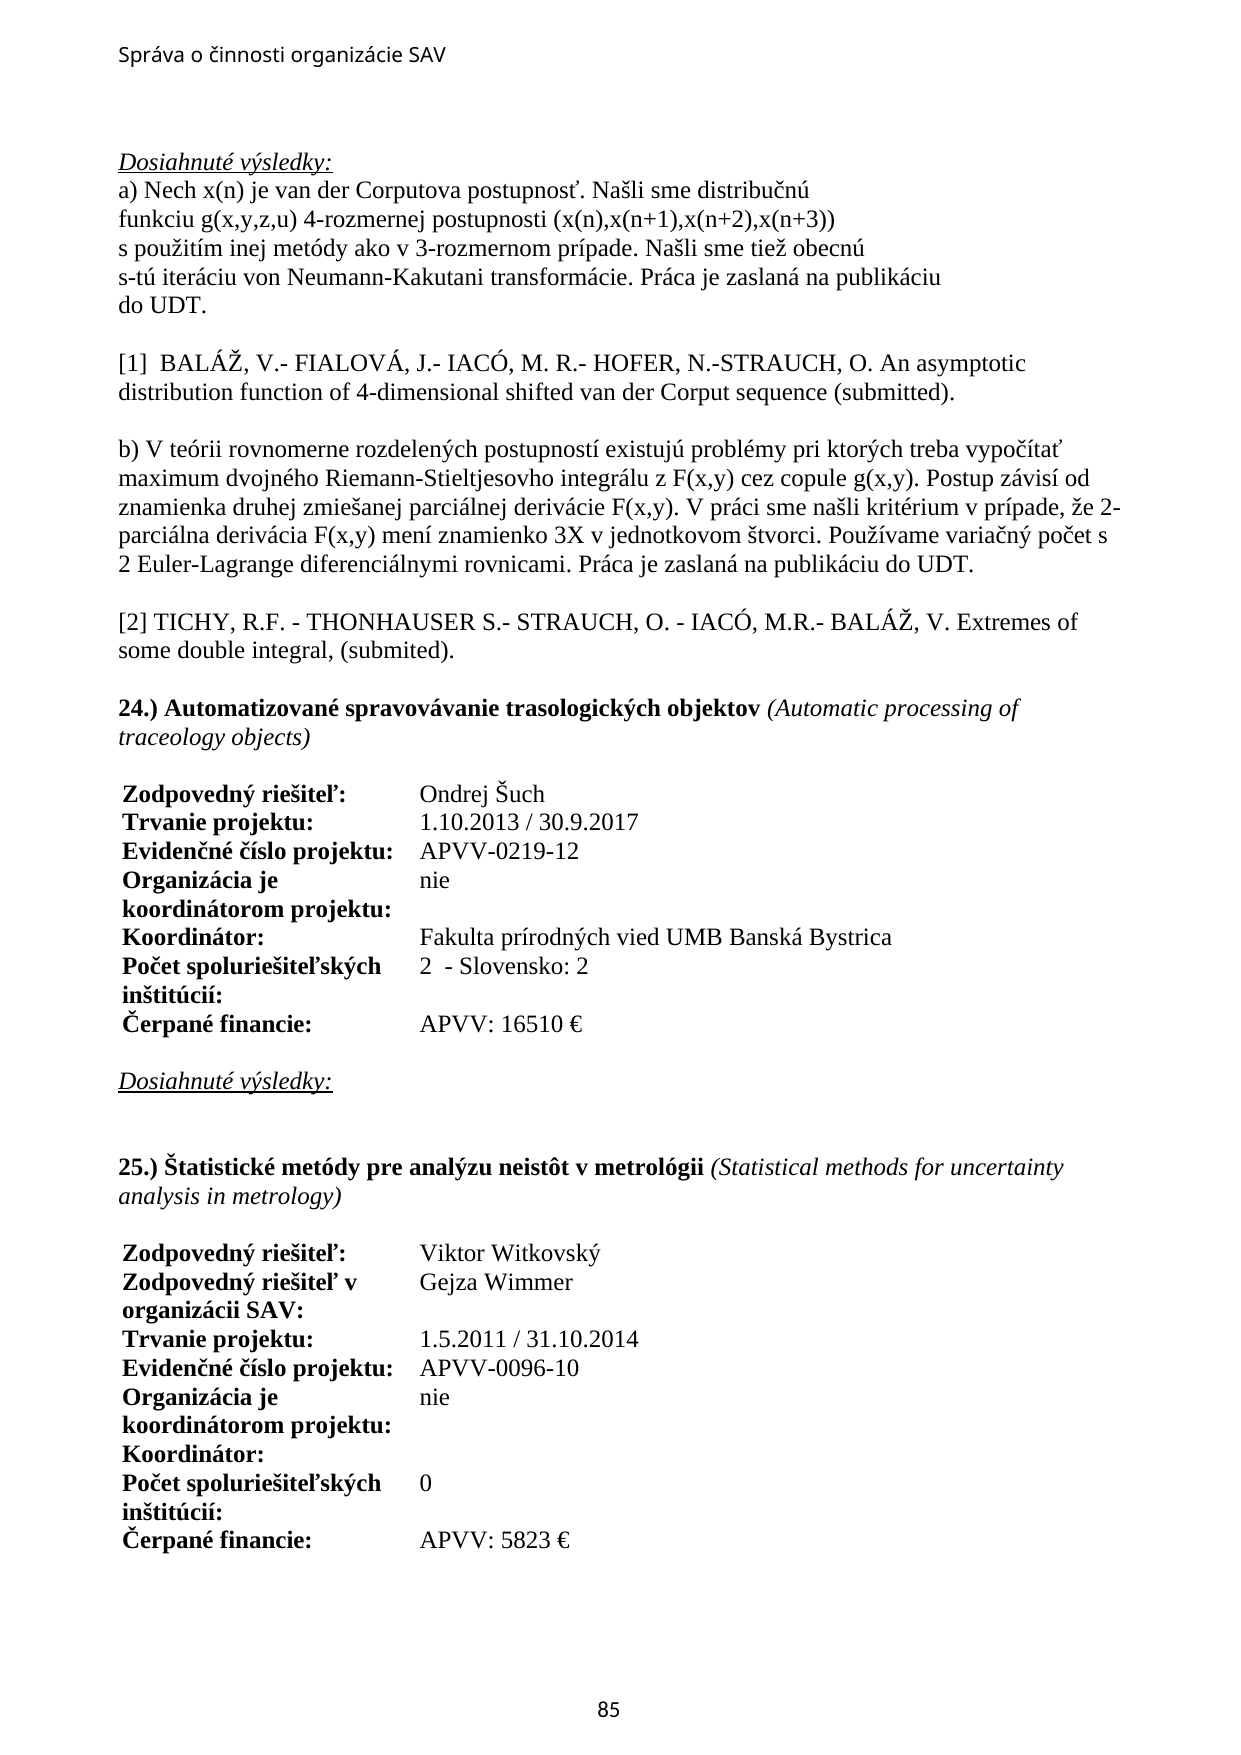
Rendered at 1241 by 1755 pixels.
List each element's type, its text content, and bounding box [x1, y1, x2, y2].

table_cell Organizácia je koordinátorom projektu: [122, 865, 419, 922]
table_header Zodpovedný riešiteľ: [122, 1238, 419, 1267]
table_header Ondrej Šuch [419, 779, 1122, 807]
table_cell Gejza Wimmer [419, 1267, 1122, 1324]
table_cell Koordinátor: [122, 1439, 419, 1468]
text Dosiahnuté výsledky: a) Nech x(n) je van der Corputova postupnosť. Našli sme distribučnú funkciu g(x,y,z,u) 4-rozmernej postupnosti (x(n),x(n+1),x(n+2),x(n+3)) s použitím inej metódy ako v 3-rozmernom prípade. Našli sme tiež obecnú s-tú iteráciu von Neumann-Kakutani transformácie. Práca je zaslaná na publikáciu do UDT. [1] BALÁŽ, V.- FIALOVÁ, J.- IACÓ, M. R.- HOFER, N.-STRAUCH, O. An asymptotic distribution function of 4-dimensional shifted van der Corput sequence (submitted). b) V teórii rovnomerne rozdelených postupností existujú problémy pri ktorých treba vypočítať maximum dvojného Riemann-Stieltjesovho integrálu z F(x,y) cez copule g(x,y). Postup závisí od znamienka druhej zmiešanej parciálnej derivácie F(x,y). V práci sme našli kritérium v prípade, že 2-parciálna derivácia F(x,y) mení znamienko 3X v jednotkovom štvorci. Používame variačný počet s 2 Euler-Lagrange diferenciálnymi rovnicami. Práca je zaslaná na publikáciu do UDT. [2] TICHY, R.F. - THONHAUSER S.- STRAUCH, O. - IACÓ, M.R.- BALÁŽ, V. Extremes of some double integral, (submited). 24.) Automatizované spravovávanie trasologických objektov (Automatic processing of traceology objects) [118, 118, 1122, 779]
table_cell Zodpovedný riešiteľ v organizácii SAV: [122, 1267, 419, 1324]
text Dosiahnuté výsledky: 25.) Štatistické metódy pre analýzu neistôt v metrológii (Statistical methods for uncertainty analysis in metrology) [118, 1037, 1122, 1238]
table_cell Evidenčné číslo projektu: [122, 1353, 419, 1382]
table_cell 2 - Slovensko: 2 [419, 951, 1122, 1009]
table_cell Počet spoluriešiteľských inštitúcií: [122, 951, 419, 1009]
table_cell nie [419, 1382, 1122, 1439]
table_cell Evidenčné číslo projektu: [122, 836, 419, 865]
table_cell [419, 1439, 1122, 1468]
table_cell APVV-0219-12 [419, 836, 1122, 865]
table_header Zodpovedný riešiteľ: [122, 779, 419, 807]
table_cell APVV: 16510 € [419, 1009, 1122, 1037]
table_cell 1.5.2011 / 31.10.2014 [419, 1324, 1122, 1353]
table_cell Trvanie projektu: [122, 1324, 419, 1353]
table_cell 1.10.2013 / 30.9.2017 [419, 808, 1122, 836]
table_cell Koordinátor: [122, 923, 419, 951]
table_cell Trvanie projektu: [122, 808, 419, 836]
table_cell Čerpané financie: [122, 1525, 419, 1554]
table_cell Čerpané financie: [122, 1009, 419, 1037]
table_cell 0 [419, 1468, 1122, 1525]
table_cell Fakulta prírodných vied UMB Banská Bystrica [419, 923, 1122, 951]
table_cell APVV: 5823 € [419, 1525, 1122, 1554]
table_cell Počet spoluriešiteľských inštitúcií: [122, 1468, 419, 1525]
table_cell APVV-0096-10 [419, 1353, 1122, 1382]
table_header Viktor Witkovský [419, 1238, 1122, 1267]
table_cell nie [419, 865, 1122, 922]
table_cell Organizácia je koordinátorom projektu: [122, 1382, 419, 1439]
